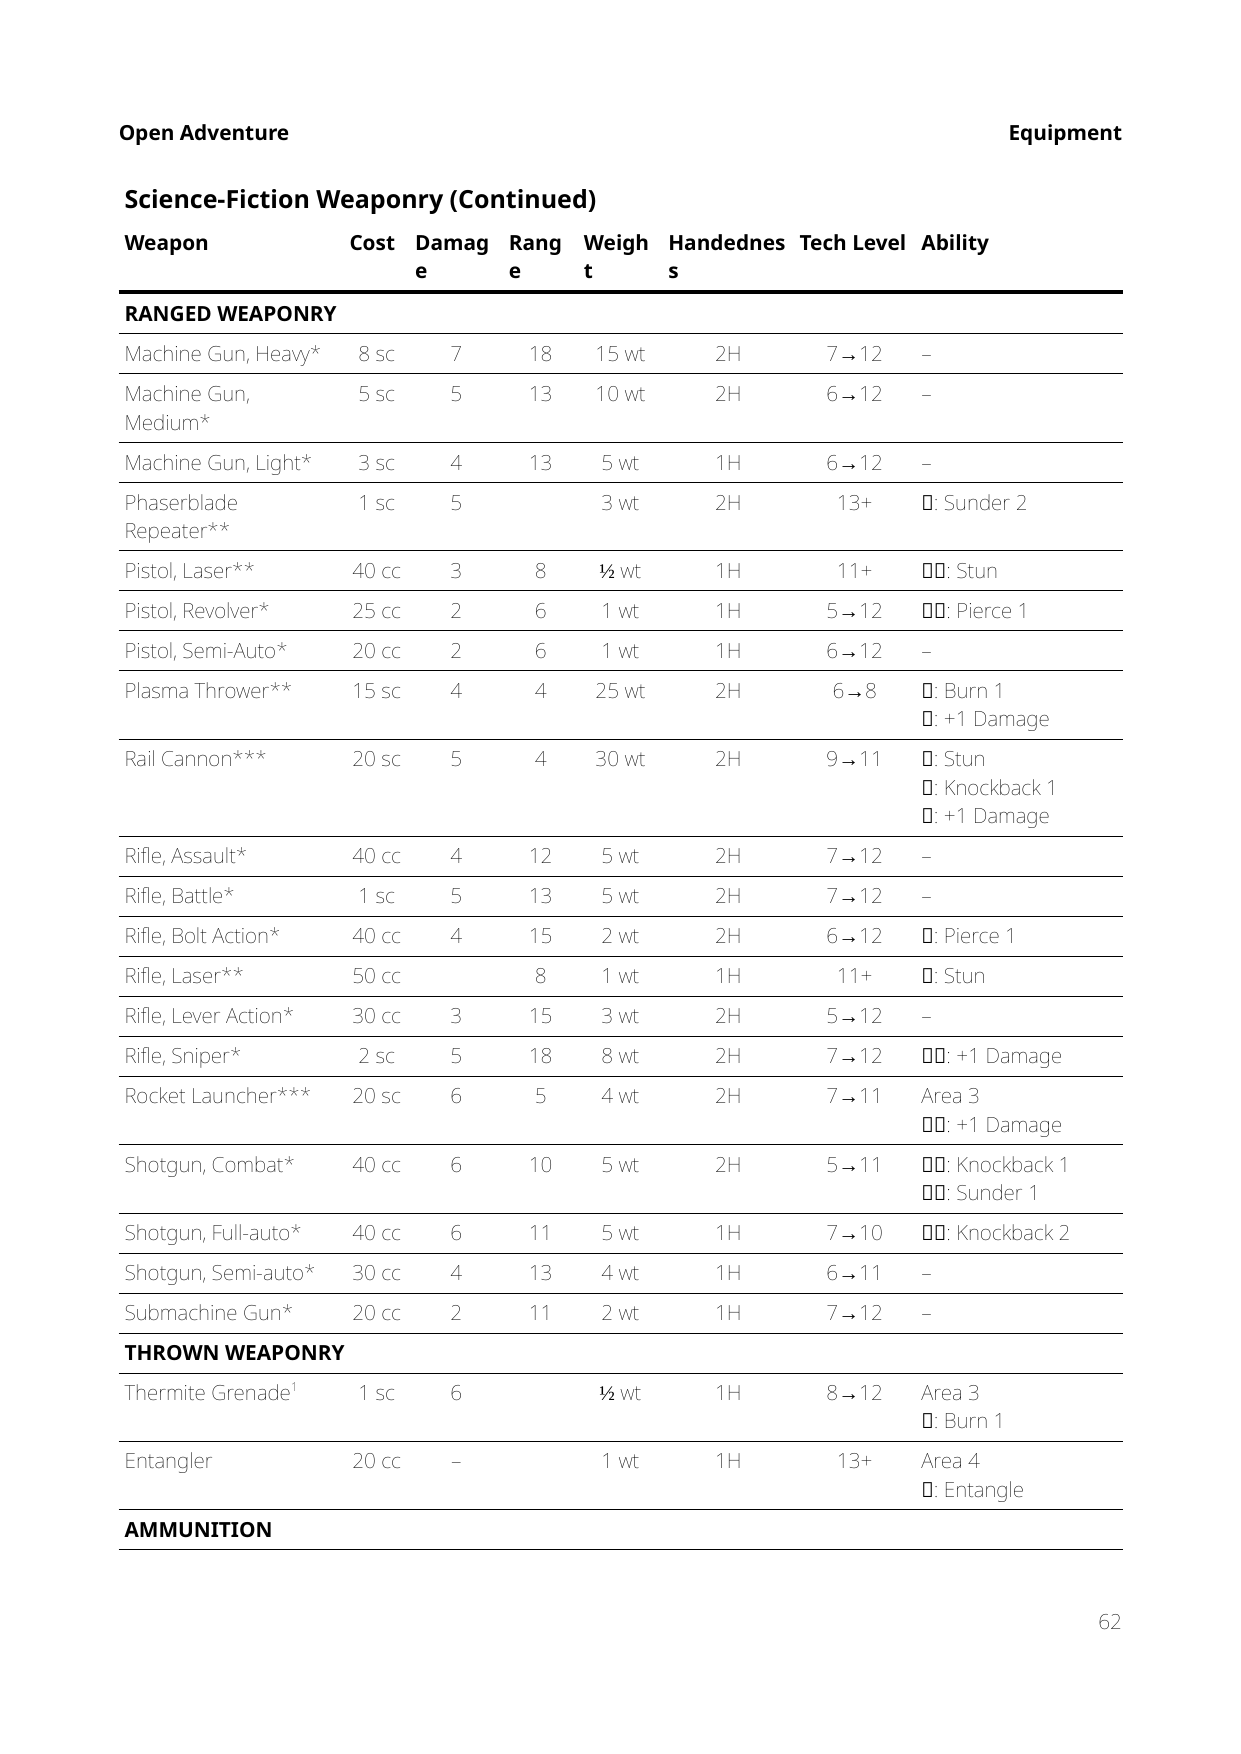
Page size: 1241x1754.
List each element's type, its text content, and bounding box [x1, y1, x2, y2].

table_cell Pistol, Laser** [119, 551, 343, 590]
table_cell 2H [662, 1037, 793, 1076]
table_cell [503, 1374, 578, 1441]
table_cell 18 [503, 1037, 578, 1076]
table_cell 1 sc [344, 877, 409, 916]
table_cell 6 [503, 631, 578, 670]
table_cell 2H [662, 374, 793, 442]
table_cell 15 [503, 997, 578, 1036]
table_cell Machine Gun, Medium* [119, 374, 343, 442]
table_cell 8 wt [578, 1037, 662, 1076]
table_cell 1H [662, 551, 793, 590]
table_cell 1 wt [578, 591, 662, 630]
table_cell – [915, 1294, 1123, 1332]
table_cell 1H [662, 1294, 793, 1332]
table_cell 5→12 [794, 591, 915, 630]
table_cell 5 [503, 1077, 578, 1144]
table_cell 2H [662, 671, 793, 739]
table_cell : Stun : Knockback 1 : +1 Damage [915, 740, 1123, 836]
table_cell 9→11 [794, 740, 915, 836]
table_cell 5 [409, 1037, 503, 1076]
table_cell 5 wt [578, 877, 662, 916]
table_cell 4 wt [578, 1254, 662, 1292]
table_cell – [915, 837, 1123, 876]
table_cell 6→12 [794, 631, 915, 670]
table_cell 6→11 [794, 1254, 915, 1292]
table_cell 30 wt [578, 740, 662, 836]
table_cell 6→12 [794, 374, 915, 442]
table_cell 6 [409, 1214, 503, 1252]
table_cell – [915, 997, 1123, 1036]
table_cell 3 wt [578, 997, 662, 1036]
table_cell 1H [662, 443, 793, 482]
table_cell : Knockback 2 [915, 1214, 1123, 1252]
table_cell 4 [503, 740, 578, 836]
table_cell RANGED WEAPONRY [119, 294, 1123, 333]
table_cell 1 wt [578, 1442, 662, 1509]
table_cell Cost [344, 222, 409, 290]
table_cell AMMUNITION [119, 1510, 1123, 1549]
table_cell 4 [503, 671, 578, 739]
table_cell : Pierce 1 [915, 591, 1123, 630]
table_header Science-Fiction Weaponry (Continued) [119, 176, 1123, 222]
table_cell 3 [409, 997, 503, 1036]
table_cell ½ wt [578, 1374, 662, 1441]
table_cell 5 [409, 877, 503, 916]
table_cell 2 [409, 591, 503, 630]
table_cell 30 cc [344, 997, 409, 1036]
table_cell Rail Cannon*** [119, 740, 343, 836]
table_cell : Burn 1 : +1 Damage [915, 671, 1123, 739]
table_cell 1H [662, 631, 793, 670]
table_cell 1H [662, 591, 793, 630]
table_cell ½ wt [578, 551, 662, 590]
table_cell 1H [662, 957, 793, 996]
table_cell : Stun [915, 957, 1123, 996]
table_cell 12 [503, 837, 578, 876]
table_cell 11 [503, 1214, 578, 1252]
table_cell Area 3 : +1 Damage [915, 1077, 1123, 1144]
table_cell Rifle, Battle* [119, 877, 343, 916]
table_cell 40 cc [344, 1214, 409, 1252]
table_cell Rocket Launcher*** [119, 1077, 343, 1144]
table_cell 2 wt [578, 1294, 662, 1332]
table_cell 7→11 [794, 1077, 915, 1144]
table_cell : Knockback 1 : Sunder 1 [915, 1145, 1123, 1212]
table_cell 2 sc [344, 1037, 409, 1076]
table_cell 8 [503, 551, 578, 590]
table_cell Weapon [119, 222, 343, 290]
table_cell 18 [503, 334, 578, 373]
table_cell 7→12 [794, 837, 915, 876]
table_cell Handedness [662, 222, 793, 290]
table_cell 11 [503, 1294, 578, 1332]
table_cell 6→8 [794, 671, 915, 739]
table_cell 5 wt [578, 1214, 662, 1252]
table_cell 6 [409, 1077, 503, 1144]
table_cell 7→12 [794, 1037, 915, 1076]
table_cell 8→12 [794, 1374, 915, 1441]
table_cell – [915, 631, 1123, 670]
table_cell 4 wt [578, 1077, 662, 1144]
table_cell 8 sc [344, 334, 409, 373]
table_cell 11+ [794, 551, 915, 590]
table_cell : Stun [915, 551, 1123, 590]
table_cell Rifle, Sniper* [119, 1037, 343, 1076]
table_cell : Pierce 1 [915, 917, 1123, 956]
table_cell THROWN WEAPONRY [119, 1334, 1123, 1372]
table_cell 6 [503, 591, 578, 630]
table_cell : +1 Damage [915, 1037, 1123, 1076]
table_cell – [915, 334, 1123, 373]
table_cell 4 [409, 917, 503, 956]
table_cell 15 sc [344, 671, 409, 739]
table_cell 4 [409, 1254, 503, 1292]
table_cell 2H [662, 1145, 793, 1212]
table_cell 40 cc [344, 1145, 409, 1212]
table_cell 2H [662, 877, 793, 916]
table_cell 1 wt [578, 957, 662, 996]
table_cell 2H [662, 917, 793, 956]
table_cell Rifle, Assault* [119, 837, 343, 876]
table_cell 1H [662, 1214, 793, 1252]
table_cell : Sunder 2 [915, 483, 1123, 550]
table_cell 20 cc [344, 1442, 409, 1509]
table_cell 2 [409, 1294, 503, 1332]
table_cell 1 wt [578, 631, 662, 670]
table_cell Damage [409, 222, 503, 290]
table_cell Tech Level [794, 222, 915, 290]
table_cell Area 4 : Entangle [915, 1442, 1123, 1509]
table_cell 5 wt [578, 837, 662, 876]
table_cell 7→12 [794, 334, 915, 373]
table_cell – [915, 374, 1123, 442]
table_cell 10 wt [578, 374, 662, 442]
table_cell 8 [503, 957, 578, 996]
table_cell 50 cc [344, 957, 409, 996]
table_cell 5 [409, 374, 503, 442]
table_cell Submachine Gun* [119, 1294, 343, 1332]
table_cell Pistol, Semi-Auto* [119, 631, 343, 670]
table_cell 20 cc [344, 1294, 409, 1332]
table_cell 4 [409, 443, 503, 482]
table_cell – [915, 1254, 1123, 1292]
table_cell 20 cc [344, 631, 409, 670]
table_cell 25 cc [344, 591, 409, 630]
table_cell 15 wt [578, 334, 662, 373]
table_cell Shotgun, Full-auto* [119, 1214, 343, 1252]
table_cell 5 wt [578, 1145, 662, 1212]
table_cell Pistol, Revolver* [119, 591, 343, 630]
table_cell 7→12 [794, 877, 915, 916]
table_cell Area 3 : Burn 1 [915, 1374, 1123, 1441]
table_cell 7→12 [794, 1294, 915, 1332]
table_cell 6 [409, 1374, 503, 1441]
table_cell 2H [662, 1077, 793, 1144]
table_cell Machine Gun, Light* [119, 443, 343, 482]
table_cell 5 sc [344, 374, 409, 442]
table_cell 4 [409, 837, 503, 876]
table_cell 13+ [794, 1442, 915, 1509]
table_cell Phaserblade Repeater** [119, 483, 343, 550]
table_cell 1H [662, 1254, 793, 1292]
table_cell 7→10 [794, 1214, 915, 1252]
table_cell 5→11 [794, 1145, 915, 1212]
table_cell 3 wt [578, 483, 662, 550]
table_cell 2H [662, 334, 793, 373]
table_cell 6→12 [794, 443, 915, 482]
table_cell – [915, 877, 1123, 916]
table_cell 40 cc [344, 917, 409, 956]
table_cell 20 sc [344, 740, 409, 836]
table_cell 2H [662, 483, 793, 550]
table_cell Rifle, Lever Action* [119, 997, 343, 1036]
table_cell Entangler [119, 1442, 343, 1509]
table_cell 11+ [794, 957, 915, 996]
table_cell 13 [503, 374, 578, 442]
table_cell Shotgun, Combat* [119, 1145, 343, 1212]
table_cell Rifle, Laser** [119, 957, 343, 996]
table_cell 13+ [794, 483, 915, 550]
table_cell 1H [662, 1374, 793, 1441]
table_cell Machine Gun, Heavy* [119, 334, 343, 373]
table_cell 2 wt [578, 917, 662, 956]
table_cell Rifle, Bolt Action* [119, 917, 343, 956]
table_cell Plasma Thrower** [119, 671, 343, 739]
table_cell 1 sc [344, 483, 409, 550]
table_cell 5 [409, 483, 503, 550]
table_cell 40 cc [344, 551, 409, 590]
table_cell 3 sc [344, 443, 409, 482]
table_cell 7 [409, 334, 503, 373]
table_cell 5 wt [578, 443, 662, 482]
table_cell 25 wt [578, 671, 662, 739]
table_cell – [915, 443, 1123, 482]
table_cell 40 cc [344, 837, 409, 876]
table_cell 1 sc [344, 1374, 409, 1441]
table_cell 15 [503, 917, 578, 956]
table_cell Range [503, 222, 578, 290]
table_cell [503, 1442, 578, 1509]
table_cell Weight [578, 222, 662, 290]
table_cell 2H [662, 740, 793, 836]
table_cell 30 cc [344, 1254, 409, 1292]
table_cell 2 [409, 631, 503, 670]
table_cell Shotgun, Semi-auto* [119, 1254, 343, 1292]
table_cell 2H [662, 837, 793, 876]
table_cell 1H [662, 1442, 793, 1509]
table_cell – [409, 1442, 503, 1509]
table_cell 6→12 [794, 917, 915, 956]
table_cell 20 sc [344, 1077, 409, 1144]
table_cell 13 [503, 877, 578, 916]
table_cell 5 [409, 740, 503, 836]
table_cell 13 [503, 1254, 578, 1292]
table_cell [409, 957, 503, 996]
table_cell 10 [503, 1145, 578, 1212]
table_cell 5→12 [794, 997, 915, 1036]
table_cell 3 [409, 551, 503, 590]
table_cell [503, 483, 578, 550]
table_cell Thermite Grenade1 [119, 1374, 343, 1441]
table_cell 2H [662, 997, 793, 1036]
table_cell 6 [409, 1145, 503, 1212]
table_cell 13 [503, 443, 578, 482]
table_cell 4 [409, 671, 503, 739]
table_cell Ability [915, 222, 1123, 290]
